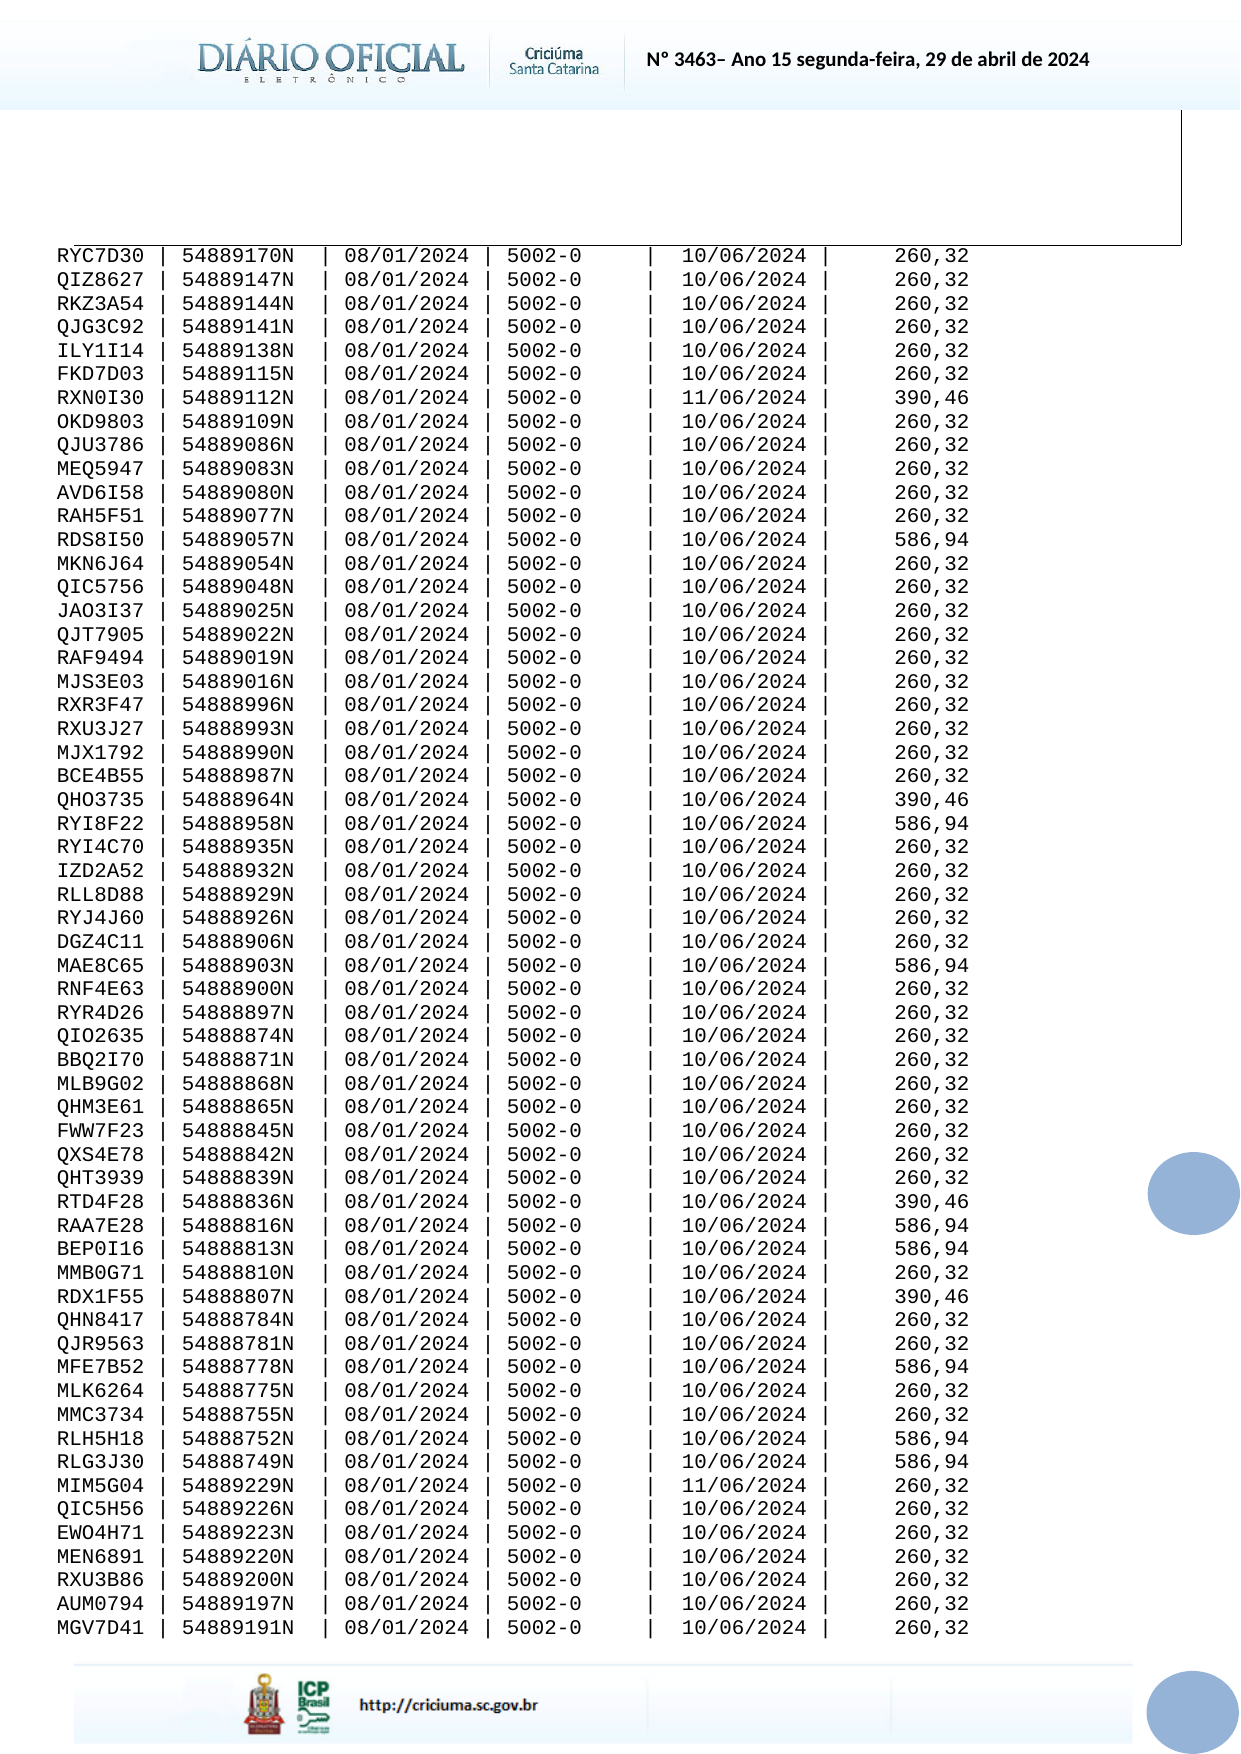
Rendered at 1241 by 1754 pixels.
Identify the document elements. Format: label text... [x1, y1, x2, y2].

text QIO2635 | 54888874N | 08/01/2024 | 5002-0 | 10/06/2024 | 260,32 [44, 1026, 1181, 1049]
text QHT3939 | 54888839N | 08/01/2024 | 5002-0 | 10/06/2024 | 260,32 [44, 1167, 1157, 1191]
text MLB9G02 | 54888868N | 08/01/2024 | 5002-0 | 10/06/2024 | 260,32 [44, 1073, 1181, 1096]
text RXR3F47 | 54888996N | 08/01/2024 | 5002-0 | 10/06/2024 | 260,32 [44, 694, 1181, 718]
text QJU3786 | 54889086N | 08/01/2024 | 5002-0 | 10/06/2024 | 260,32 [44, 434, 1181, 458]
text RLH5H18 | 54888752N | 08/01/2024 | 5002-0 | 10/06/2024 | 586,94 [44, 1427, 1181, 1451]
text RNF4E63 | 54888900N | 08/01/2024 | 5002-0 | 10/06/2024 | 260,32 [44, 978, 1181, 1002]
text QXS4E78 | 54888842N | 08/01/2024 | 5002-0 | 10/06/2024 | 260,32 [44, 1144, 1181, 1167]
text AUM0794 | 54889197N | 08/01/2024 | 5002-0 | 10/06/2024 | 260,32 [44, 1593, 1181, 1617]
text BCE4B55 | 54888987N | 08/01/2024 | 5002-0 | 10/06/2024 | 260,32 [44, 765, 1181, 789]
text QJT7905 | 54889022N | 08/01/2024 | 5002-0 | 10/06/2024 | 260,32 [44, 623, 1181, 647]
text MEN6891 | 54889220N | 08/01/2024 | 5002-0 | 10/06/2024 | 260,32 [44, 1546, 1181, 1569]
text MJX1792 | 54888990N | 08/01/2024 | 5002-0 | 10/06/2024 | 260,32 [44, 742, 1181, 765]
text DGZ4C11 | 54888906N | 08/01/2024 | 5002-0 | 10/06/2024 | 260,32 [44, 931, 1181, 954]
text RYI8F22 | 54888958N | 08/01/2024 | 5002-0 | 10/06/2024 | 586,94 [44, 813, 1181, 836]
text RLL8D88 | 54888929N | 08/01/2024 | 5002-0 | 10/06/2024 | 260,32 [44, 884, 1181, 907]
text QIC5H56 | 54889226N | 08/01/2024 | 5002-0 | 10/06/2024 | 260,32 [44, 1498, 1181, 1522]
text QJR9563 | 54888781N | 08/01/2024 | 5002-0 | 10/06/2024 | 260,32 [44, 1333, 1181, 1357]
text RDX1F55 | 54888807N | 08/01/2024 | 5002-0 | 10/06/2024 | 390,46 [44, 1286, 1181, 1309]
text QIZ8627 | 54889147N | 08/01/2024 | 5002-0 | 10/06/2024 | 260,32 [44, 269, 1181, 292]
text MAE8C65 | 54888903N | 08/01/2024 | 5002-0 | 10/06/2024 | 586,94 [44, 954, 1181, 978]
text MMB0G71 | 54888810N | 08/01/2024 | 5002-0 | 10/06/2024 | 260,32 [44, 1262, 1181, 1286]
text RTD4F28 | 54888836N | 08/01/2024 | 5002-0 | 10/06/2024 | 390,46 [44, 1191, 1153, 1215]
text JAO3I37 | 54889025N | 08/01/2024 | 5002-0 | 10/06/2024 | 260,32 [44, 600, 1181, 623]
text AVD6I58 | 54889080N | 08/01/2024 | 5002-0 | 10/06/2024 | 260,32 [44, 482, 1181, 505]
text RYJ4J60 | 54888926N | 08/01/2024 | 5002-0 | 10/06/2024 | 260,32 [44, 907, 1181, 931]
text FKD7D03 | 54889115N | 08/01/2024 | 5002-0 | 10/06/2024 | 260,32 [44, 363, 1181, 387]
text RAA7E28 | 54888816N | 08/01/2024 | 5002-0 | 10/06/2024 | 586,94 [44, 1215, 1181, 1238]
text MFE7B52 | 54888778N | 08/01/2024 | 5002-0 | 10/06/2024 | 586,94 [44, 1357, 1181, 1380]
text BBQ2I70 | 54888871N | 08/01/2024 | 5002-0 | 10/06/2024 | 260,32 [44, 1049, 1181, 1073]
text BEP0I16 | 54888813N | 08/01/2024 | 5002-0 | 10/06/2024 | 586,94 [44, 1238, 1181, 1262]
text RYI4C70 | 54888935N | 08/01/2024 | 5002-0 | 10/06/2024 | 260,32 [44, 836, 1181, 860]
text ILY1I14 | 54889138N | 08/01/2024 | 5002-0 | 10/06/2024 | 260,32 [44, 340, 1181, 363]
text FWW7F23 | 54888845N | 08/01/2024 | 5002-0 | 10/06/2024 | 260,32 [44, 1120, 1181, 1144]
text RDS8I50 | 54889057N | 08/01/2024 | 5002-0 | 10/06/2024 | 586,94 [44, 529, 1181, 553]
text MJS3E03 | 54889016N | 08/01/2024 | 5002-0 | 10/06/2024 | 260,32 [44, 671, 1181, 694]
text QHM3E61 | 54888865N | 08/01/2024 | 5002-0 | 10/06/2024 | 260,32 [44, 1096, 1181, 1120]
text OKD9803 | 54889109N | 08/01/2024 | 5002-0 | 10/06/2024 | 260,32 [44, 411, 1181, 434]
text MGV7D41 | 54889191N | 08/01/2024 | 5002-0 | 10/06/2024 | 260,32 [44, 1617, 1181, 1640]
text MLK6264 | 54888775N | 08/01/2024 | 5002-0 | 10/06/2024 | 260,32 [44, 1380, 1181, 1404]
text RYR4D26 | 54888897N | 08/01/2024 | 5002-0 | 10/06/2024 | 260,32 [44, 1002, 1181, 1026]
text MEQ5947 | 54889083N | 08/01/2024 | 5002-0 | 10/06/2024 | 260,32 [44, 458, 1181, 482]
text EWO4H71 | 54889223N | 08/01/2024 | 5002-0 | 10/06/2024 | 260,32 [44, 1522, 1181, 1546]
text MKN6J64 | 54889054N | 08/01/2024 | 5002-0 | 10/06/2024 | 260,32 [44, 553, 1181, 576]
text RYC7D30 | 54889170N | 08/01/2024 | 5002-0 | 10/06/2024 | 260,32 [44, 245, 1181, 269]
text RXU3B86 | 54889200N | 08/01/2024 | 5002-0 | 10/06/2024 | 260,32 [44, 1569, 1181, 1593]
text QHN8417 | 54888784N | 08/01/2024 | 5002-0 | 10/06/2024 | 260,32 [44, 1309, 1181, 1333]
text QHO3735 | 54888964N | 08/01/2024 | 5002-0 | 10/06/2024 | 390,46 [44, 789, 1181, 813]
text RXU3J27 | 54888993N | 08/01/2024 | 5002-0 | 10/06/2024 | 260,32 [44, 718, 1181, 742]
text RKZ3A54 | 54889144N | 08/01/2024 | 5002-0 | 10/06/2024 | 260,32 [44, 292, 1181, 316]
text MMC3734 | 54888755N | 08/01/2024 | 5002-0 | 10/06/2024 | 260,32 [44, 1404, 1181, 1427]
text IZD2A52 | 54888932N | 08/01/2024 | 5002-0 | 10/06/2024 | 260,32 [44, 860, 1181, 884]
text RXN0I30 | 54889112N | 08/01/2024 | 5002-0 | 11/06/2024 | 390,46 [44, 387, 1181, 411]
text RAF9494 | 54889019N | 08/01/2024 | 5002-0 | 10/06/2024 | 260,32 [44, 647, 1181, 671]
text QJG3C92 | 54889141N | 08/01/2024 | 5002-0 | 10/06/2024 | 260,32 [44, 316, 1181, 340]
text RAH5F51 | 54889077N | 08/01/2024 | 5002-0 | 10/06/2024 | 260,32 [44, 505, 1181, 529]
text RLG3J30 | 54888749N | 08/01/2024 | 5002-0 | 10/06/2024 | 586,94 [44, 1451, 1181, 1475]
text MIM5G04 | 54889229N | 08/01/2024 | 5002-0 | 11/06/2024 | 260,32 [44, 1475, 1181, 1498]
text QIC5756 | 54889048N | 08/01/2024 | 5002-0 | 10/06/2024 | 260,32 [44, 576, 1181, 600]
